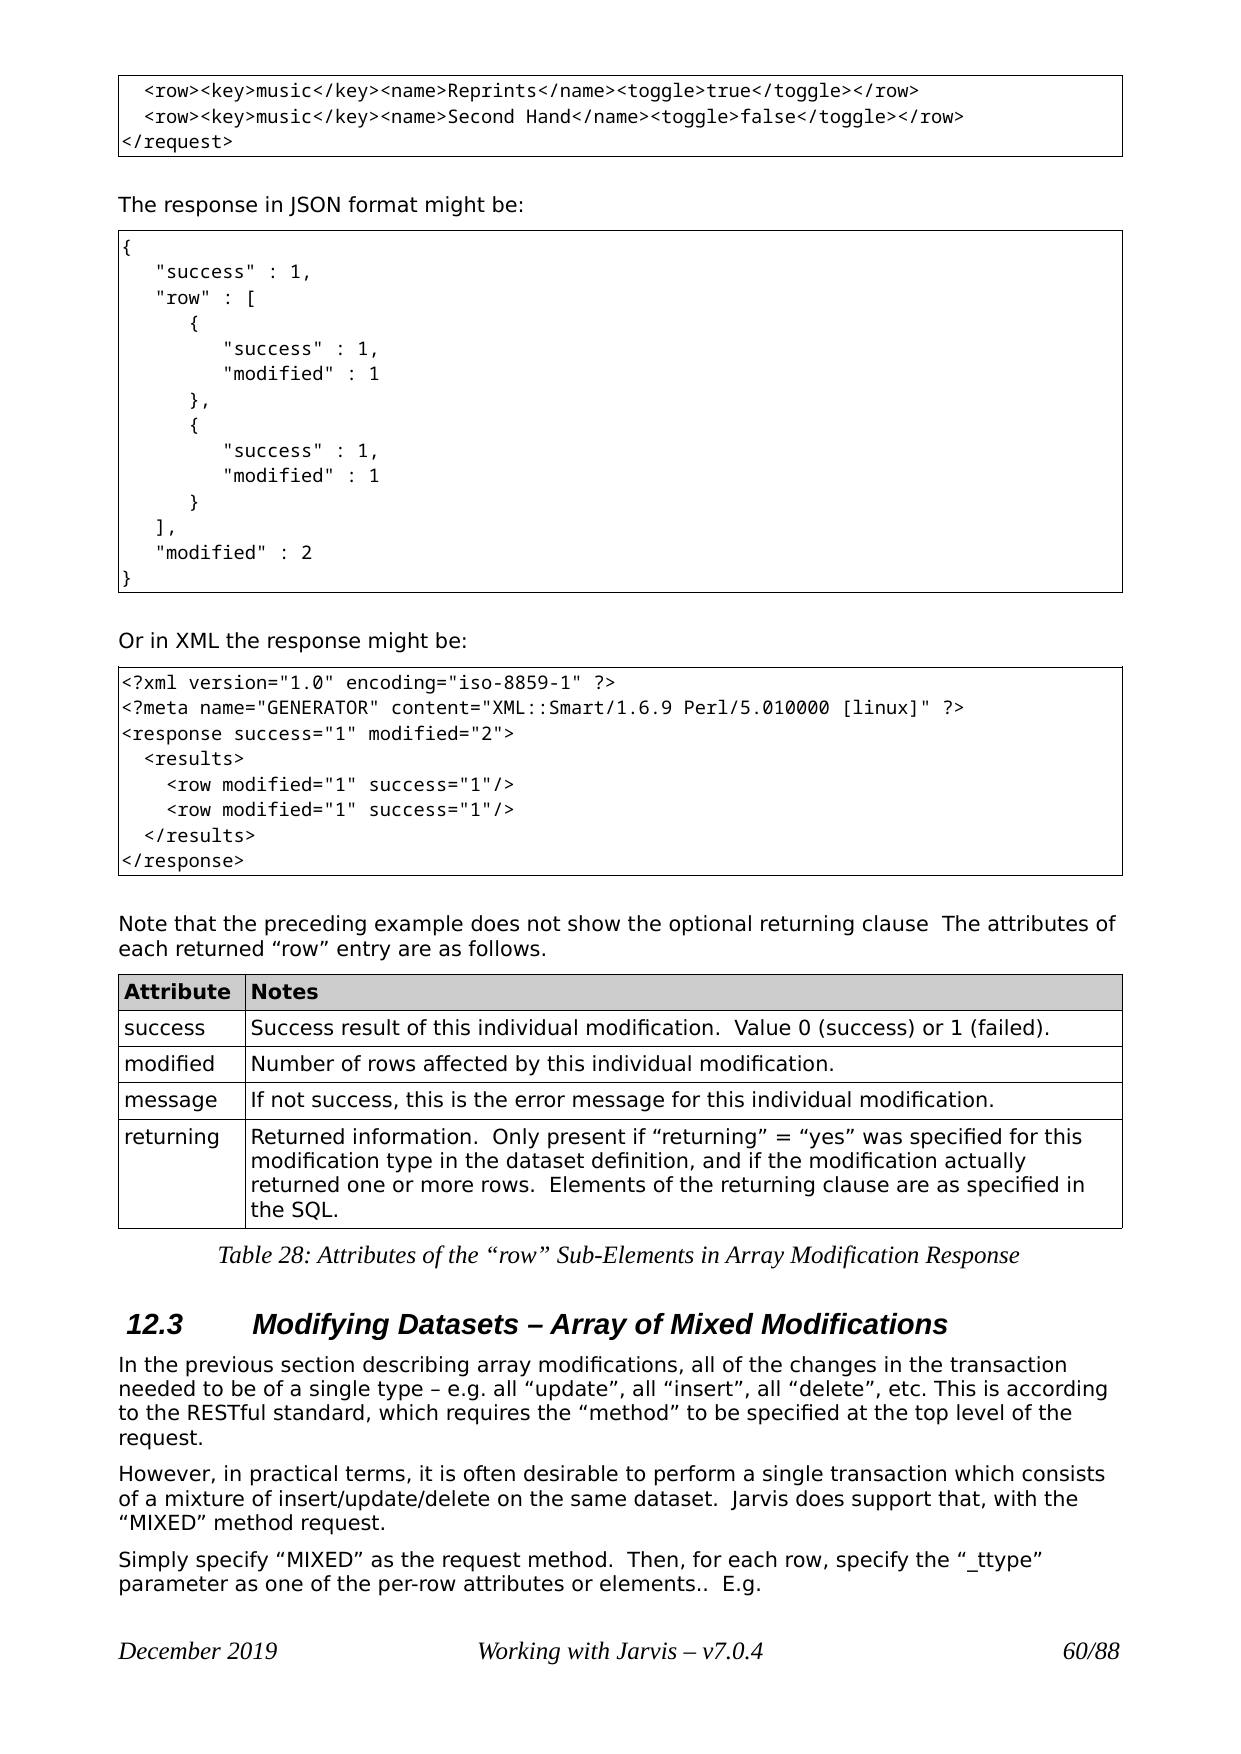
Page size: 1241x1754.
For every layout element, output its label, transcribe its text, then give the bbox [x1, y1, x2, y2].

table_header Notes [246, 975, 1122, 1010]
text <results> [119, 743, 1122, 768]
table_cell message [119, 1083, 245, 1118]
text } [119, 486, 1122, 511]
subtitle Modifying Datasets – Array of Mixed Modifications [118, 1307, 1122, 1340]
text "row" : [ [119, 281, 1122, 307]
text <response success="1" modified="2"> [119, 717, 1122, 743]
text { [119, 231, 1122, 256]
text Table 28: Attributes of the “row” Sub-Elements in Array Modification Response [118, 1241, 1122, 1269]
table_cell success [119, 1011, 245, 1046]
text Or in XML the response might be: [118, 629, 1122, 654]
text <row><key>music</key><name>Second Hand</name><toggle>false</toggle></row> [119, 101, 1122, 126]
text However, in practical terms, it is often desirable to perform a single transaction which consists of a mixture of insert/update/delete on the same dataset. Jarvis does support that, with the “MIXED” method request. [118, 1462, 1122, 1535]
table_cell Number of rows affected by this individual modification. [246, 1047, 1122, 1082]
text }, [119, 383, 1122, 409]
text </response> [119, 845, 1122, 875]
table_cell modified [119, 1047, 245, 1082]
text "modified" : 2 [119, 537, 1122, 562]
text In the previous section describing array modifications, all of the changes in the transaction needed to be of a single type – e.g. all “update”, all “insert”, all “delete”, etc. This is according to the RESTful standard, which requires the “method” to be specified at the top level of the request. [118, 1353, 1122, 1450]
text <row><key>music</key><name>Reprints</name><toggle>true</toggle></row> [119, 76, 1122, 101]
text The response in JSON format might be: [118, 193, 1122, 218]
table_cell returning [119, 1120, 245, 1228]
text ], [119, 511, 1122, 537]
text Simply specify “MIXED” as the request method. Then, for each row, specify the “_ttype” parameter as one of the per-row attributes or elements.. E.g. [118, 1548, 1122, 1596]
text <?meta name="GENERATOR" content="XML::Smart/1.6.9 Perl/5.010000 [linux]" ?> [119, 692, 1122, 717]
text } [119, 562, 1122, 592]
table_cell If not success, this is the error message for this individual modification. [246, 1083, 1122, 1118]
table_header Attribute [119, 975, 245, 1010]
table_cell Returned information. Only present if “returning” = “yes” was specified for this modification type in the dataset definition, and if the modification actually returned one or more rows. Elements of the returning clause are as specified in the SQL. [246, 1120, 1122, 1228]
text { [119, 307, 1122, 332]
text "success" : 1, [119, 332, 1122, 358]
text "modified" : 1 [119, 460, 1122, 486]
text { [119, 409, 1122, 434]
text "success" : 1, [119, 434, 1122, 460]
text "modified" : 1 [119, 358, 1122, 383]
table_cell Success result of this individual modification. Value 0 (success) or 1 (failed). [246, 1011, 1122, 1046]
text </results> [119, 819, 1122, 845]
text </request> [119, 126, 1122, 156]
text <?xml version="1.0" encoding="iso-8859-1" ?> [119, 668, 1122, 692]
text "success" : 1, [119, 256, 1122, 281]
text <row modified="1" success="1"/> [119, 794, 1122, 819]
text <row modified="1" success="1"/> [119, 768, 1122, 794]
text Note that the preceding example does not show the optional returning clause The attributes of each returned “row” entry are as follows. [118, 912, 1122, 961]
